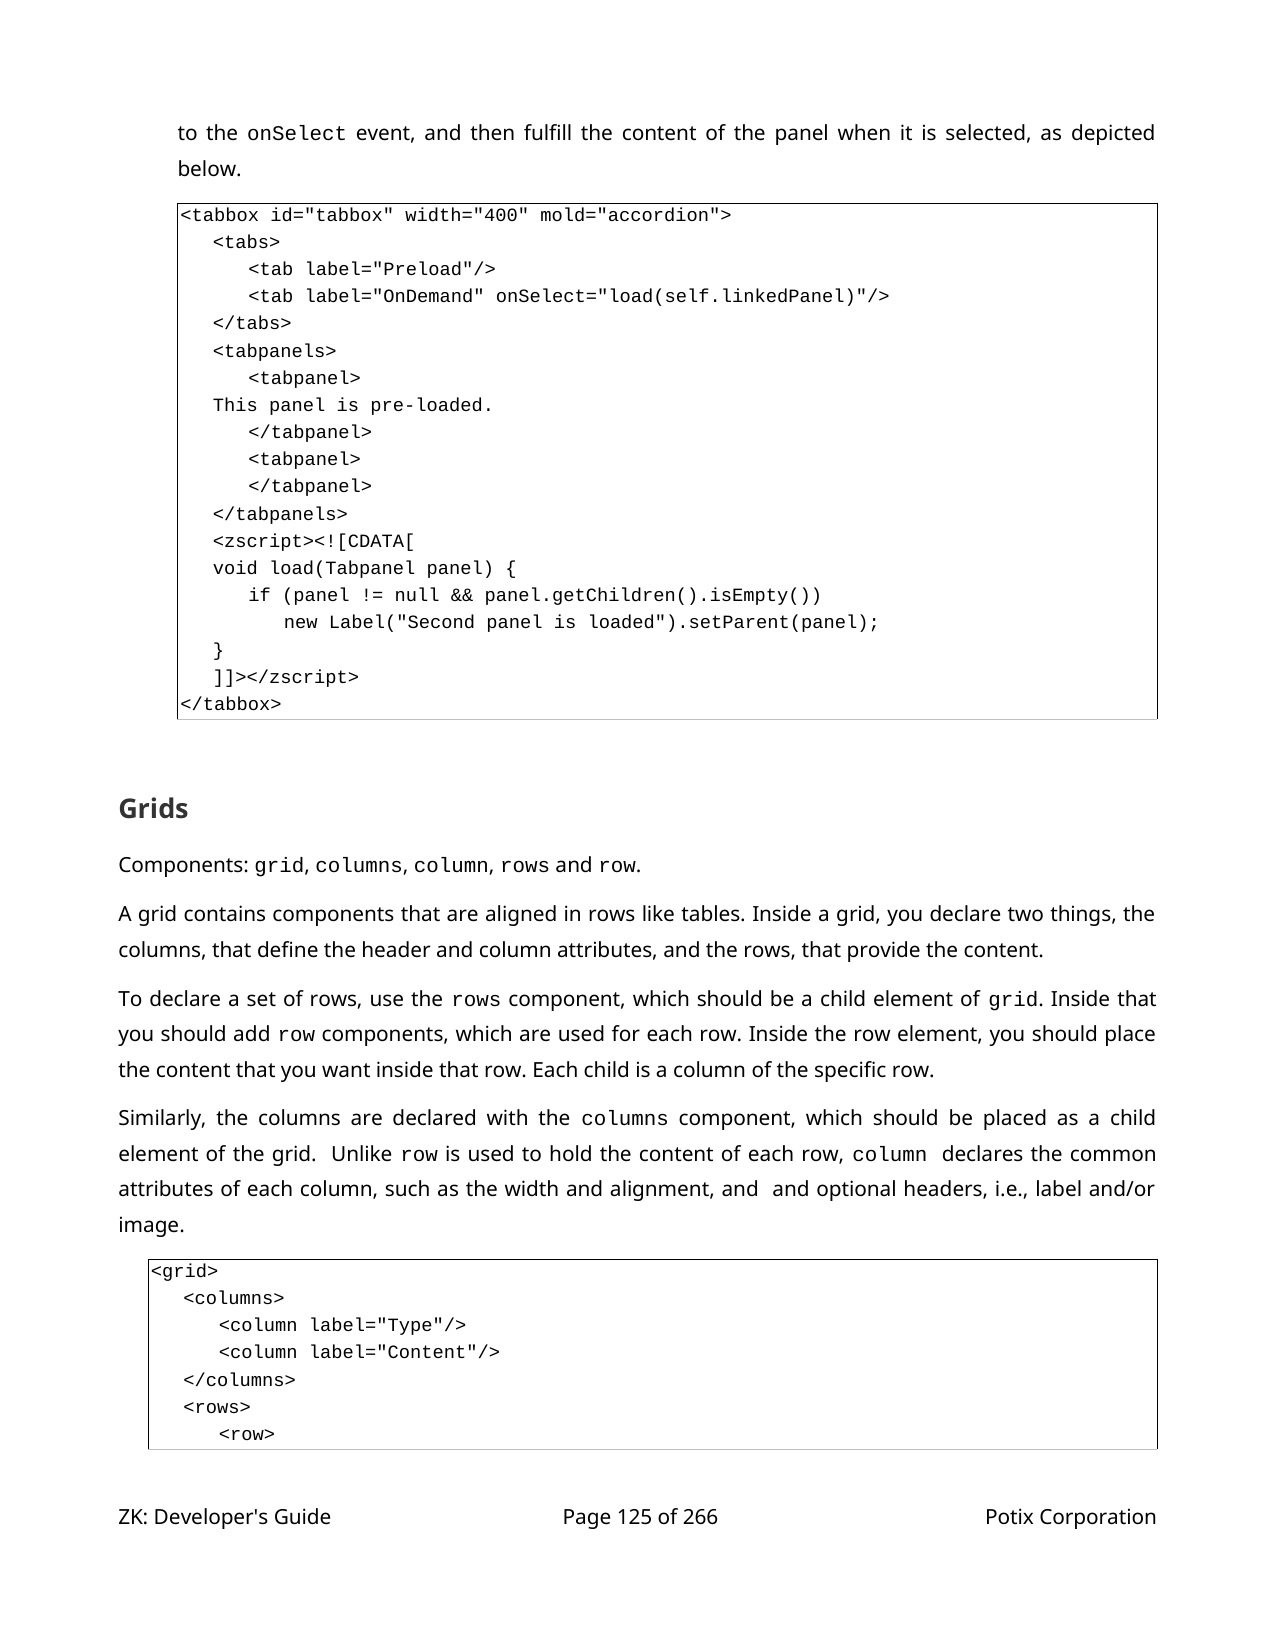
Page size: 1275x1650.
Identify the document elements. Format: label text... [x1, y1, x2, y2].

text <grid> [149, 1260, 1157, 1283]
text </tabpanels> [178, 502, 1157, 526]
text <zscript><![CDATA[ [178, 529, 1157, 553]
text This panel is pre-loaded. [178, 393, 1157, 417]
text void load(Tabpanel panel) { [178, 556, 1157, 580]
text <row> [149, 1422, 1157, 1449]
text </tabs> [178, 311, 1157, 336]
text </tabbox> [178, 692, 1157, 719]
text </columns> [149, 1367, 1157, 1392]
text <tabbox id="tabbox" width="400" mold="accordion"> [178, 204, 1157, 227]
text ]]></zscript> [178, 665, 1157, 689]
text <tabpanel> [178, 447, 1157, 471]
text <tabpanel> [178, 366, 1157, 390]
text new Label("Second panel is loaded").setParent(panel); [178, 610, 1157, 634]
text <column label="Content"/> [149, 1340, 1157, 1364]
text <rows> [149, 1394, 1157, 1419]
text A grid contains components that are aligned in rows like tables. Inside a grid, you declare two things, the columns, that define the header and column attributes, and the rows, that provide the content. [118, 899, 1157, 963]
text </tabpanel> [178, 420, 1157, 444]
text <tabs> [178, 230, 1157, 254]
text To declare a set of rows, use the rows component, which should be a child element of grid. Inside that you should add row components, which are used for each row. Inside the row element, you should place the content that you want inside that row. Each child is a column of the specific row. [118, 984, 1157, 1083]
text <tab label="Preload"/> [178, 257, 1157, 281]
text Similarly, the columns are declared with the columns component, which should be placed as a child element of the grid. Unlike row is used to hold the content of each row, column declares the common attributes of each column, such as the width and alignment, and and optional headers, i.e., label and/or image. [118, 1103, 1157, 1238]
text Components: grid, columns, column, rows and row. [118, 850, 1157, 879]
subtitle Grids [118, 790, 1157, 827]
text </tabpanel> [178, 474, 1157, 499]
text <tabpanels> [178, 338, 1157, 363]
text to the onSelect event, and then fulfill the content of the panel when it is selected, as depicted below. [177, 118, 1157, 182]
text if (panel != null && panel.getChildren().isEmpty()) [178, 583, 1157, 607]
text <column label="Type"/> [149, 1313, 1157, 1337]
text } [178, 637, 1157, 662]
text <columns> [149, 1286, 1157, 1310]
text <tab label="OnDemand" onSelect="load(self.linkedPanel)"/> [178, 284, 1157, 308]
